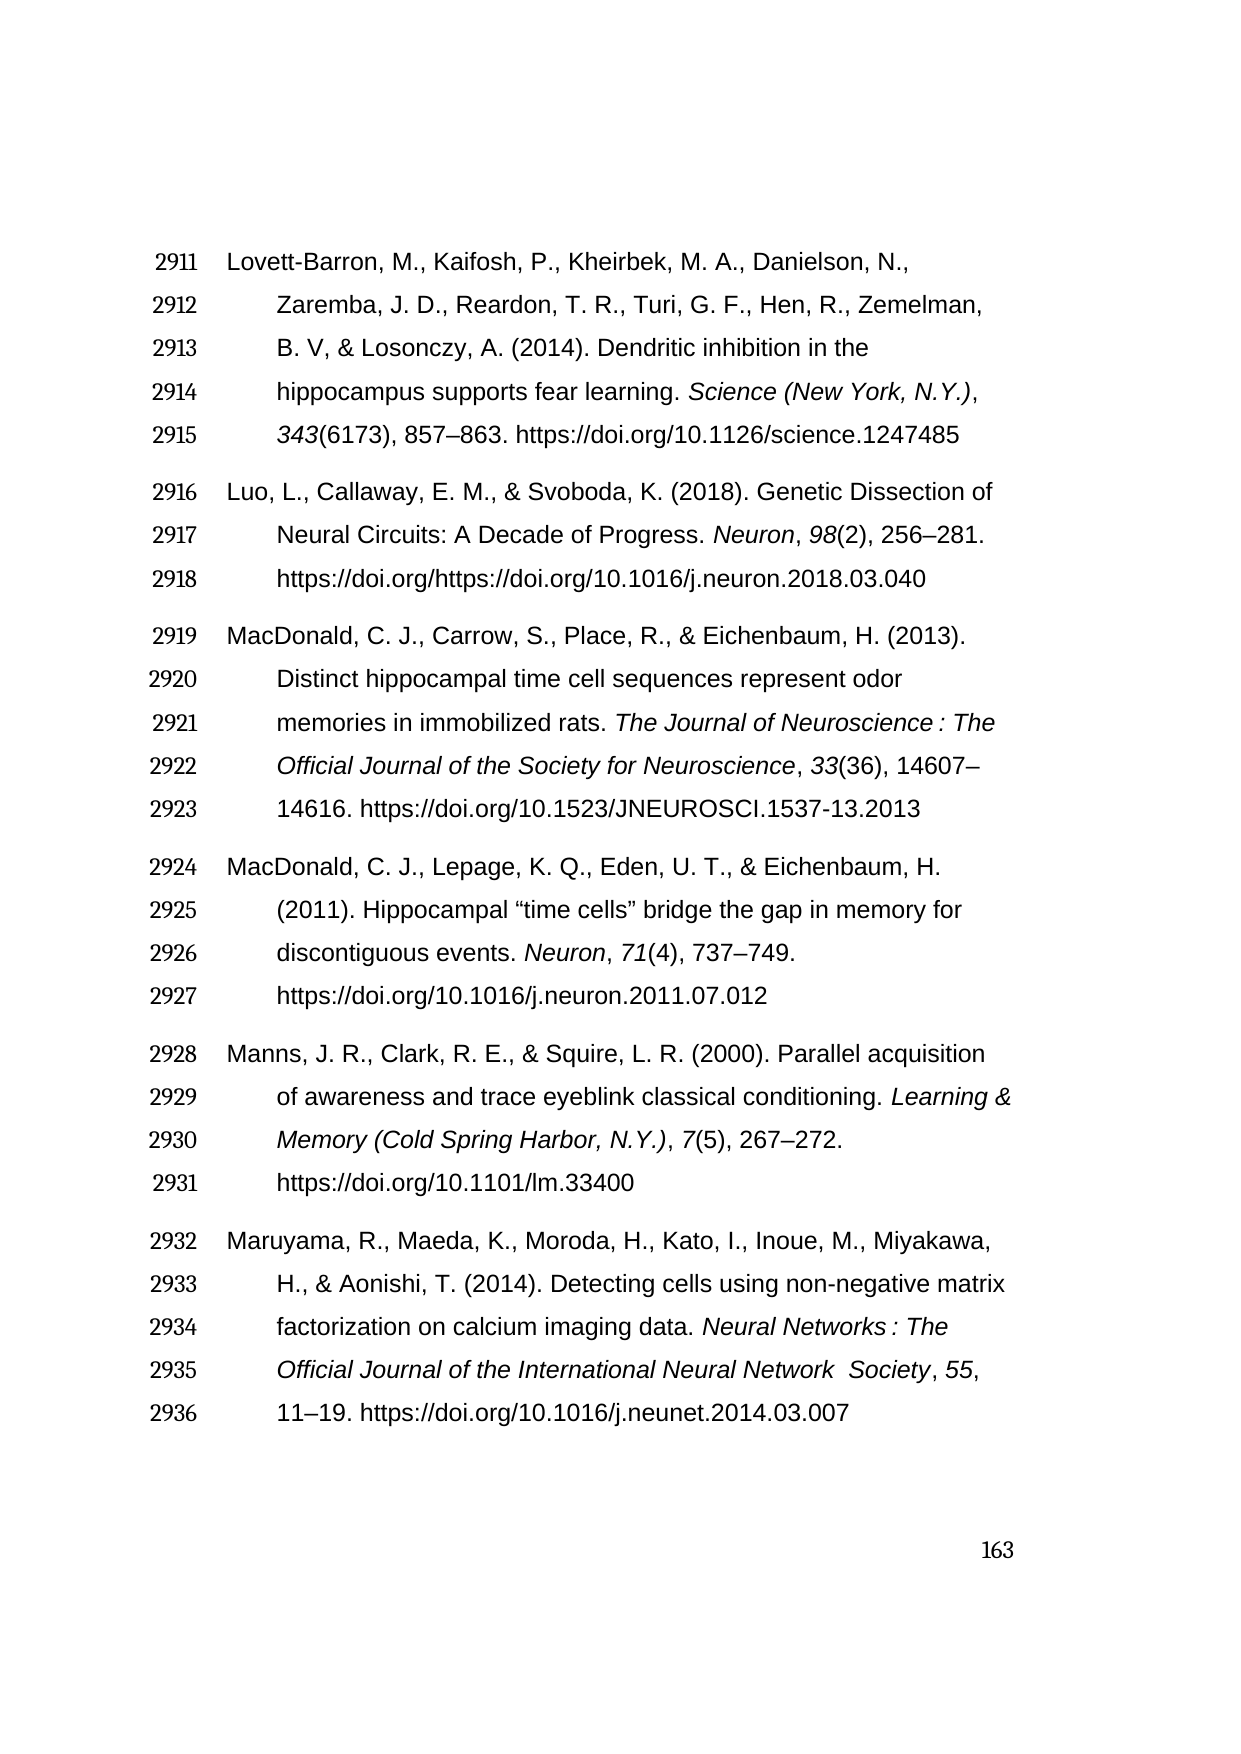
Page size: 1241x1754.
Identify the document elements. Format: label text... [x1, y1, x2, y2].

text Manns, J. R., Clark, R. E., & Squire, L. R. (2000). Parallel acquisition of awareness and trace eyeblink classical conditioning. Learning & Memory (Cold Spring Harbor, N.Y.), 7(5), 267–272. https://doi.org/10.1101/lm.33400 [226, 1039, 1014, 1197]
text MacDonald, C. J., Lepage, K. Q., Eden, U. T., & Eichenbaum, H. (2011). Hippocampal “time cells” bridge the gap in memory for discontiguous events. Neuron, 71(4), 737–749. https://doi.org/10.1016/j.neuron.2011.07.012 [226, 852, 1014, 1010]
text Lovett-Barron, M., Kaifosh, P., Kheirbek, M. A., Danielson, N., Zaremba, J. D., Reardon, T. R., Turi, G. F., Hen, R., Zemelman, B. V, & Losonczy, A. (2014). Dendritic inhibition in the hippocampus supports fear learning. Science (New York, N.Y.), 343(6173), 857–863. https://doi.org/10.1126/science.1247485 [226, 247, 1014, 448]
text Luo, L., Callaway, E. M., & Svoboda, K. (2018). Genetic Dissection of Neural Circuits: A Decade of Progress. Neuron, 98(2), 256–281. https://doi.org/https://doi.org/10.1016/j.neuron.2018.03.040 [226, 477, 1014, 592]
text Maruyama, R., Maeda, K., Moroda, H., Kato, I., Inoue, M., Miyakawa, H., & Aonishi, T. (2014). Detecting cells using non-negative matrix factorization on calcium imaging data. Neural Networks : The Official Journal of the International Neural Network Society, 55, 11–19. https://doi.org/10.1016/j.neunet.2014.03.007 [226, 1226, 1014, 1427]
text MacDonald, C. J., Carrow, S., Place, R., & Eichenbaum, H. (2013). Distinct hippocampal time cell sequences represent odor memories in immobilized rats. The Journal of Neuroscience : The Official Journal of the Society for Neuroscience, 33(36), 14607–14616. https://doi.org/10.1523/JNEUROSCI.1537-13.2013 [226, 621, 1014, 823]
